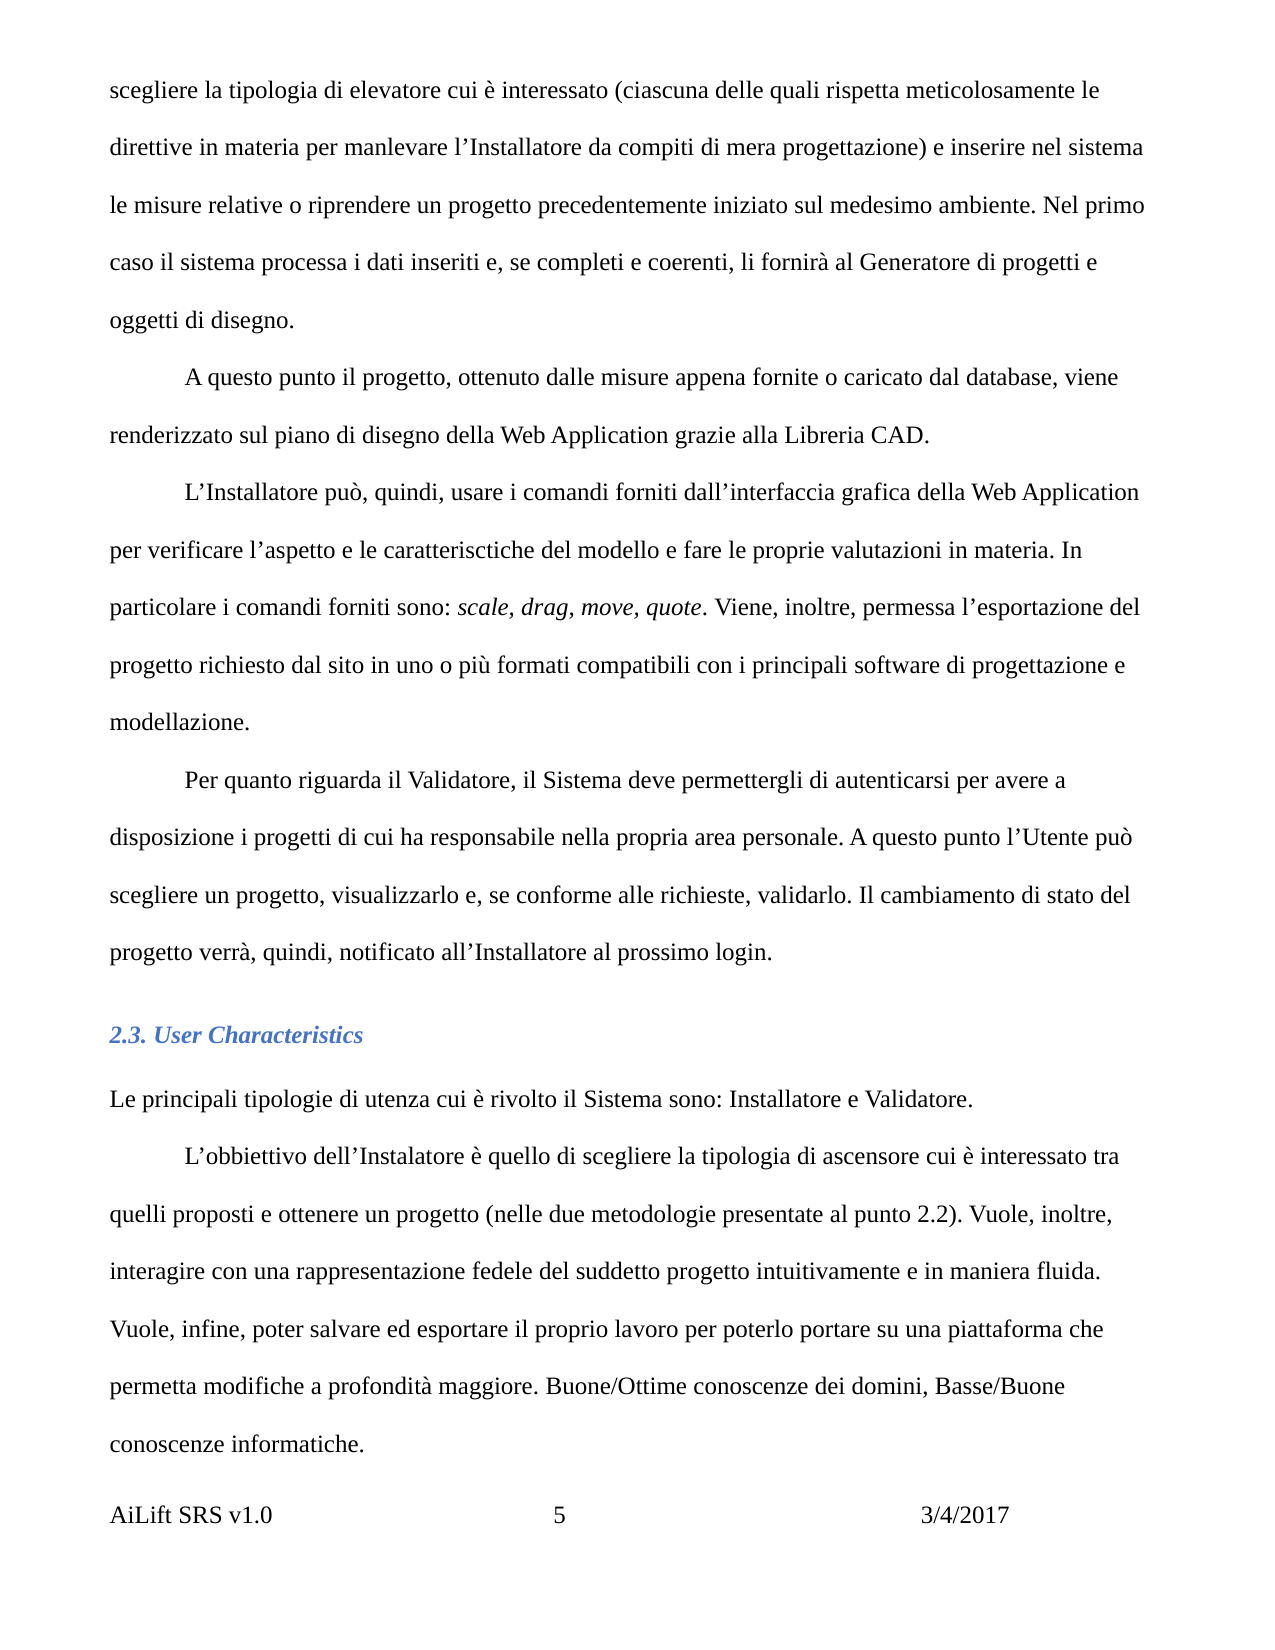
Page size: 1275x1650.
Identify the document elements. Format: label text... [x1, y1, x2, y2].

subtitle 2.3. User Characteristics [109, 1020, 1162, 1049]
text L’obbiettivo dell’Instalatore è quello di scegliere la tipologia di ascensore cui è interessato tra quelli proposti e ottenere un progetto (nelle due metodologie presentate al punto 2.2). Vuole, inoltre, interagire con una rappresentazione fedele del suddetto progetto intuitivamente e in maniera fluida. Vuole, infine, poter salvare ed esportare il proprio lavoro per poterlo portare su una piattaforma che permetta modifiche a profondità maggiore. Buone/Ottime conoscenze dei domini, Basse/Buone conoscenze informatiche. [109, 1141, 1162, 1457]
text scegliere la tipologia di elevatore cui è interessato (ciascuna delle quali rispetta meticolosamente le direttive in materia per manlevare l’Installatore da compiti di mera progettazione) e inserire nel sistema le misure relative o riprendere un progetto precedentemente iniziato sul medesimo ambiente. Nel primo caso il sistema processa i dati inseriti e, se completi e coerenti, li fornirà al Generatore di progetti e oggetti di disegno. [109, 75, 1162, 334]
text Per quanto riguarda il Validatore, il Sistema deve permettergli di autenticarsi per avere a disposizione i progetti di cui ha responsabile nella propria area personale. A questo punto l’Utente può scegliere un progetto, visualizzarlo e, se conforme alle richieste, validarlo. Il cambiamento di stato del progetto verrà, quindi, notificato all’Installatore al prossimo login. [109, 765, 1162, 966]
text L’Installatore può, quindi, usare i comandi forniti dall’interfaccia grafica della Web Application per verificare l’aspetto e le caratterisctiche del modello e fare le proprie valutazioni in materia. In particolare i comandi forniti sono: scale, drag, move, quote. Viene, inoltre, permessa l’esportazione del progetto richiesto dal sito in uno o più formati compatibili con i principali software di progettazione e modellazione. [109, 477, 1162, 736]
text A questo punto il progetto, ottenuto dalle misure appena fornite o caricato dal database, viene renderizzato sul piano di disegno della Web Application grazie alla Libreria CAD. [109, 362, 1162, 449]
text Le principali tipologie di utenza cui è rivolto il Sistema sono: Installatore e Validatore. [109, 1084, 1162, 1112]
